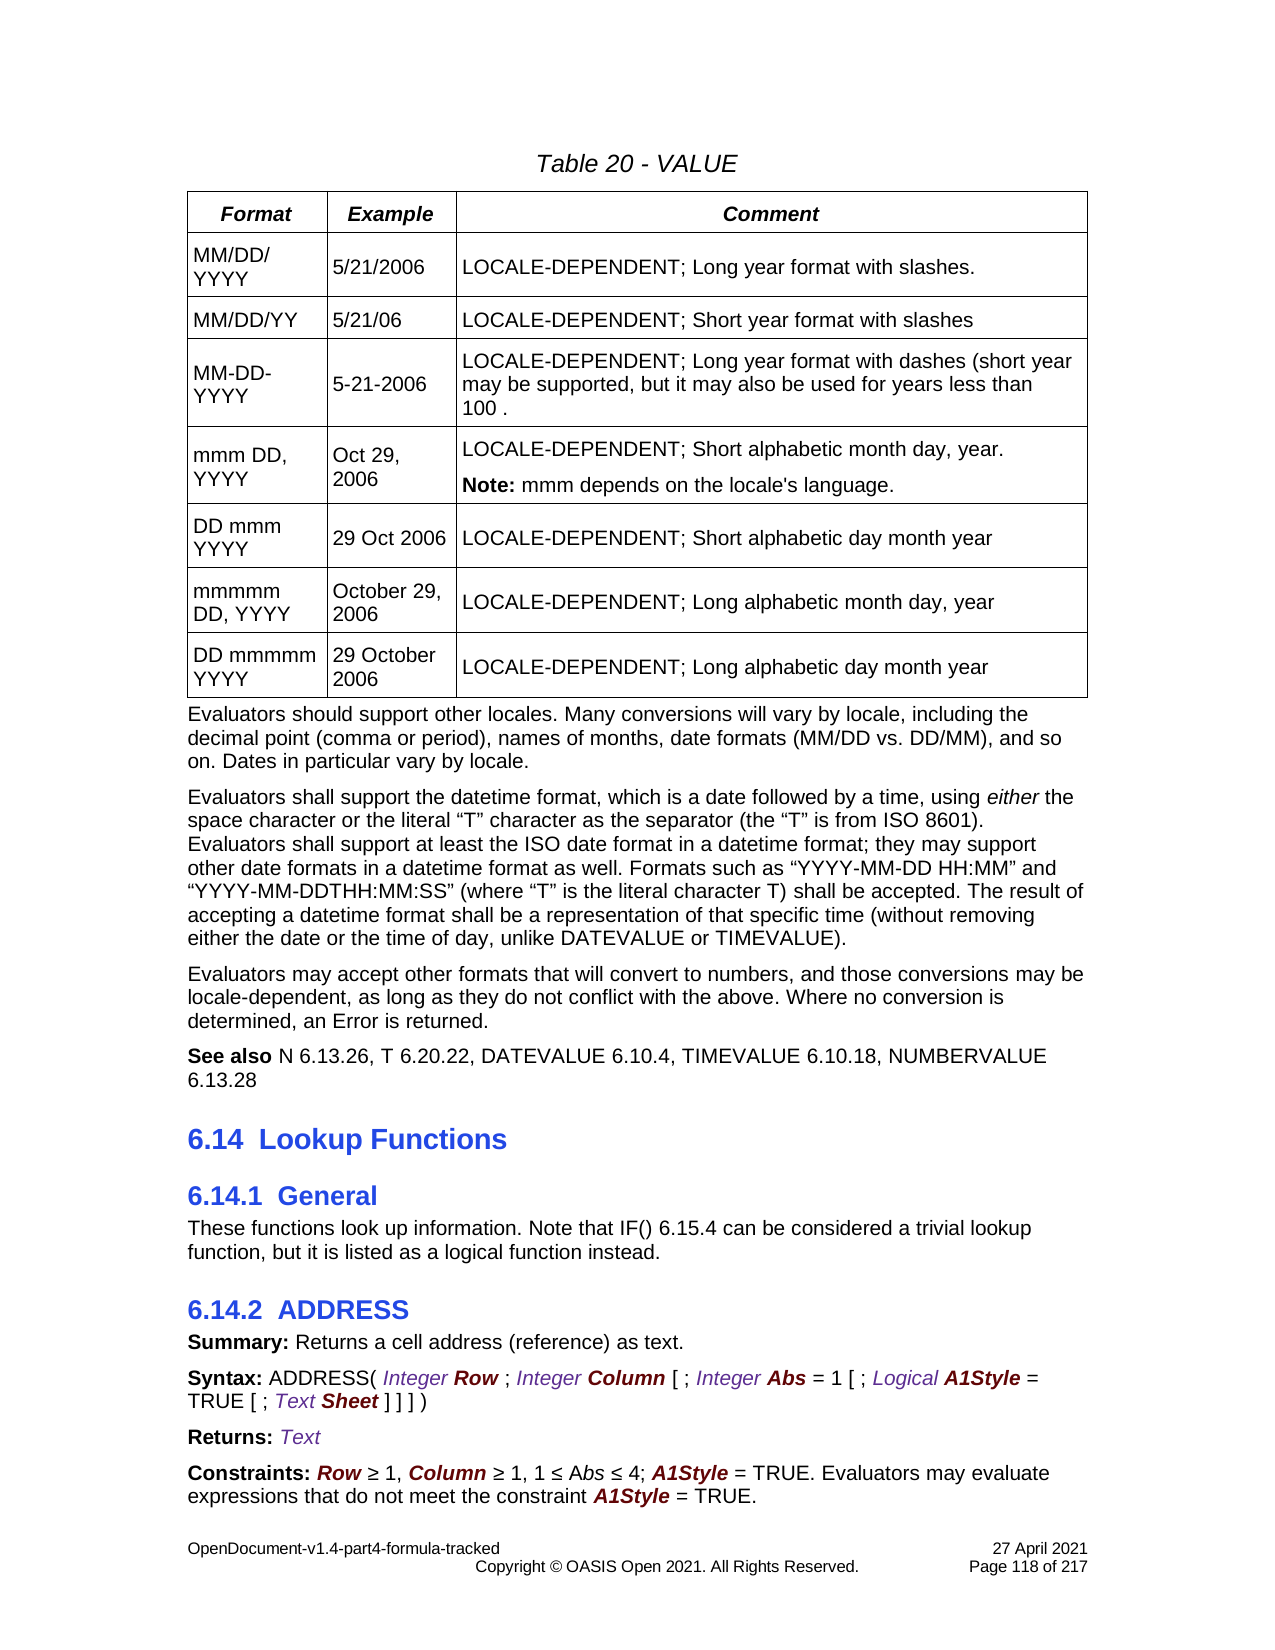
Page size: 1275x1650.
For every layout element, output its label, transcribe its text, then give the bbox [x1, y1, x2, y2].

table_cell Oct 29, 2006 [328, 427, 456, 502]
table_cell 5-21-2006 [328, 339, 456, 426]
text Syntax: ADDRESS( Integer Row ; Integer Column [ ; Integer Abs = 1 [ ; Logical A1Style = TRUE [ ; Text Sheet ] ] ] ) [187, 1366, 1088, 1413]
table_header Comment [457, 192, 1087, 232]
table_cell LOCALE-DEPENDENT; Long year format with slashes. [457, 233, 1087, 296]
table_cell DD mmm YYYY [188, 504, 327, 567]
text Table 20 - VALUE [187, 150, 1088, 178]
table_cell LOCALE-DEPENDENT; Long year format with dashes (short year may be supported, but it may also be used for years less than 100 . [457, 339, 1087, 426]
text These functions look up information. Note that IF() 6.15.4 can be considered a trivial lookup function, but it is listed as a logical function instead. [187, 1217, 1088, 1264]
text Evaluators shall support the datetime format, which is a date followed by a time, using either the space character or the literal “T” character as the separator (the “T” is from ISO 8601). Evaluators shall support at least the ISO date format in a datetime format; they may support other date formats in a datetime format as well. Formats such as “YYYY-MM-DD HH:MM” and “YYYY-MM-DDTHH:MM:SS” (where “T” is the literal character T) shall be accepted. The result of accepting a datetime format shall be a representation of that specific time (without removing either the date or the time of day, unlike DATEVALUE or TIMEVALUE). [187, 785, 1088, 950]
text Evaluators may accept other formats that will convert to numbers, and those conversions may be locale-dependent, as long as they do not conflict with the above. Where no conversion is determined, an Error is returned. [187, 962, 1088, 1033]
table_cell MM/DD/YYYY [188, 233, 327, 296]
table_cell 29 Oct 2006 [328, 504, 456, 567]
table_cell 29 October 2006 [328, 633, 456, 697]
table_cell LOCALE-DEPENDENT; Short alphabetic month day, year. Note: mmm depends on the locale's language. [457, 427, 1087, 502]
text Constraints: Row ≥ 1, Column ≥ 1, 1 ≤ Abs ≤ 4; A1Style = TRUE. Evaluators may evaluate expressions that do not meet the constraint A1Style = TRUE. [187, 1461, 1088, 1508]
table_cell October 29, 2006 [328, 568, 456, 632]
text See also N 6.13.26, T 6.20.22, DATEVALUE 6.10.4, TIMEVALUE 6.10.18, NUMBERVALUE 6.13.28 [187, 1045, 1088, 1092]
table_cell DD mmmmm YYYY [188, 633, 327, 697]
table_cell MM-DD-YYYY [188, 339, 327, 426]
subtitle ADDRESS [187, 1295, 1088, 1325]
text Summary: Returns a cell address (reference) as text. [187, 1331, 1088, 1354]
table_header Format [188, 192, 327, 232]
table_cell mmm DD, YYYY [188, 427, 327, 502]
table_cell LOCALE-DEPENDENT; Short year format with slashes [457, 297, 1087, 337]
text Evaluators should support other locales. Many conversions will vary by locale, including the decimal point (comma or period), names of months, date formats (MM/DD vs. DD/MM), and so on. Dates in particular vary by locale. [187, 703, 1088, 773]
table_cell LOCALE-DEPENDENT; Short alphabetic day month year [457, 504, 1087, 567]
table_header Example [328, 192, 456, 232]
table_cell MM/DD/YY [188, 297, 327, 337]
table_cell mmmmm DD, YYYY [188, 568, 327, 632]
subtitle Lookup Functions [187, 1123, 1088, 1156]
table_cell LOCALE-DEPENDENT; Long alphabetic month day, year [457, 568, 1087, 632]
text Returns: Text [187, 1426, 1088, 1449]
table_cell 5/21/06 [328, 297, 456, 337]
table_cell LOCALE-DEPENDENT; Long alphabetic day month year [457, 633, 1087, 697]
table_cell 5/21/2006 [328, 233, 456, 296]
subtitle General [187, 1181, 1088, 1211]
